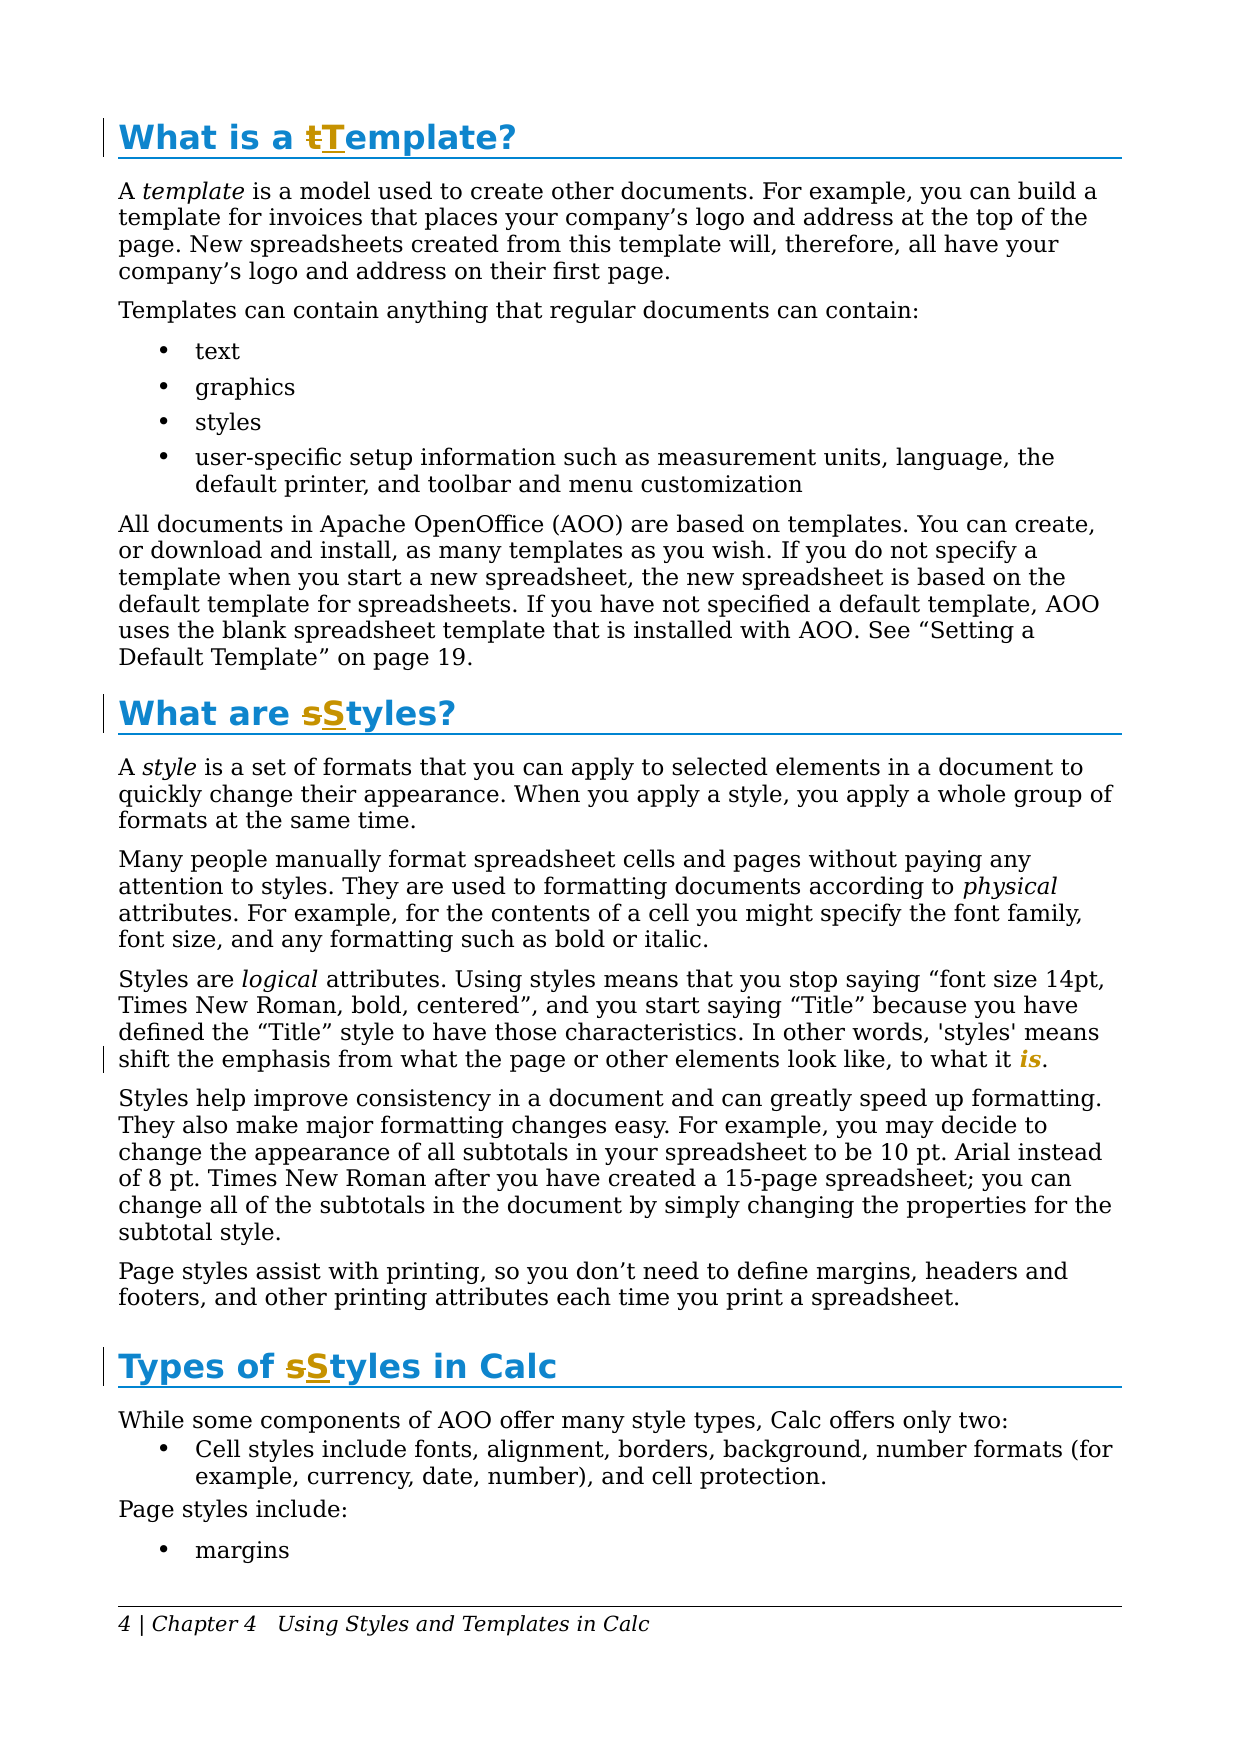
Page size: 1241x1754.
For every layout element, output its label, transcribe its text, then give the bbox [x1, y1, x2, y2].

list Cell styles include fonts, alignment, borders, background, number formats (for example, currency, date, number), and cell protection. [156, 1434, 1122, 1489]
text Templates can contain anything that regular documents can contain: [118, 297, 1122, 324]
text Styles are logical attributes. Using styles means that you stop saying “font size 14pt, Times New Roman, bold, centered”, and you start saying “Title” because you have defined the “Title” style to have those characteristics. In other words, 'styles' means shift the emphasis from what the page or other elements look like, to what it is. [118, 966, 1122, 1073]
text Styles help improve consistency in a document and can greatly speed up formatting. They also make major formatting changes easy. For example, you may decide to change the appearance of all subtotals in your spreadsheet to be 10 pt. Arial instead of 8 pt. Times New Roman after you have created a 15-page spreadsheet; you can change all of the subtotals in the document by simply changing the properties for the subtotal style. [118, 1085, 1122, 1245]
list graphics [156, 372, 1122, 401]
list Page styles include: [118, 1496, 1122, 1522]
text Many people manually format spreadsheet cells and pages without paying any attention to styles. They are used to formatting documents according to physical attributes. For example, for the contents of a cell you might specify the font family, font size, and any formatting such as bold or italic. [118, 847, 1122, 953]
list styles [156, 407, 1122, 436]
text A style is a set of formats that you can apply to selected elements in a document to quickly change their appearance. When you apply a style, you apply a whole group of formats at the same time. [118, 754, 1122, 834]
subtitle Types of Styles in Calc [118, 1347, 1122, 1386]
subtitle What are Styles? [118, 694, 1122, 733]
list margins [156, 1535, 1122, 1564]
list user-specific setup information such as measurement units, language, the default printer, and toolbar and menu customization [156, 442, 1122, 498]
text All documents in Apache OpenOffice (AOO) are based on templates. You can create, or download and install, as many templates as you wish. If you do not specify a template when you start a new spreadsheet, the new spreadsheet is based on the default template for spreadsheets. If you have not specified a default template, AOO uses the blank spreadsheet template that is installed with AOO. See “Setting a dDefault tTemplate” on page 19. [118, 511, 1122, 671]
text A template is a model used to create other documents. For example, you can build a template for invoices that places your company’s logo and address at the top of the page. New spreadsheets created from this template will, therefore, all have your company’s logo and address on their first page. [118, 178, 1122, 284]
text While some components of AOO offer many style types, Calc offers only two: [118, 1407, 1122, 1434]
subtitle What is a Template? [118, 118, 1122, 157]
text Page styles assist with printing, so you don’t need to define margins, headers and footers, and other printing attributes each time you print a spreadsheet. [118, 1258, 1122, 1311]
list text [156, 336, 1122, 365]
